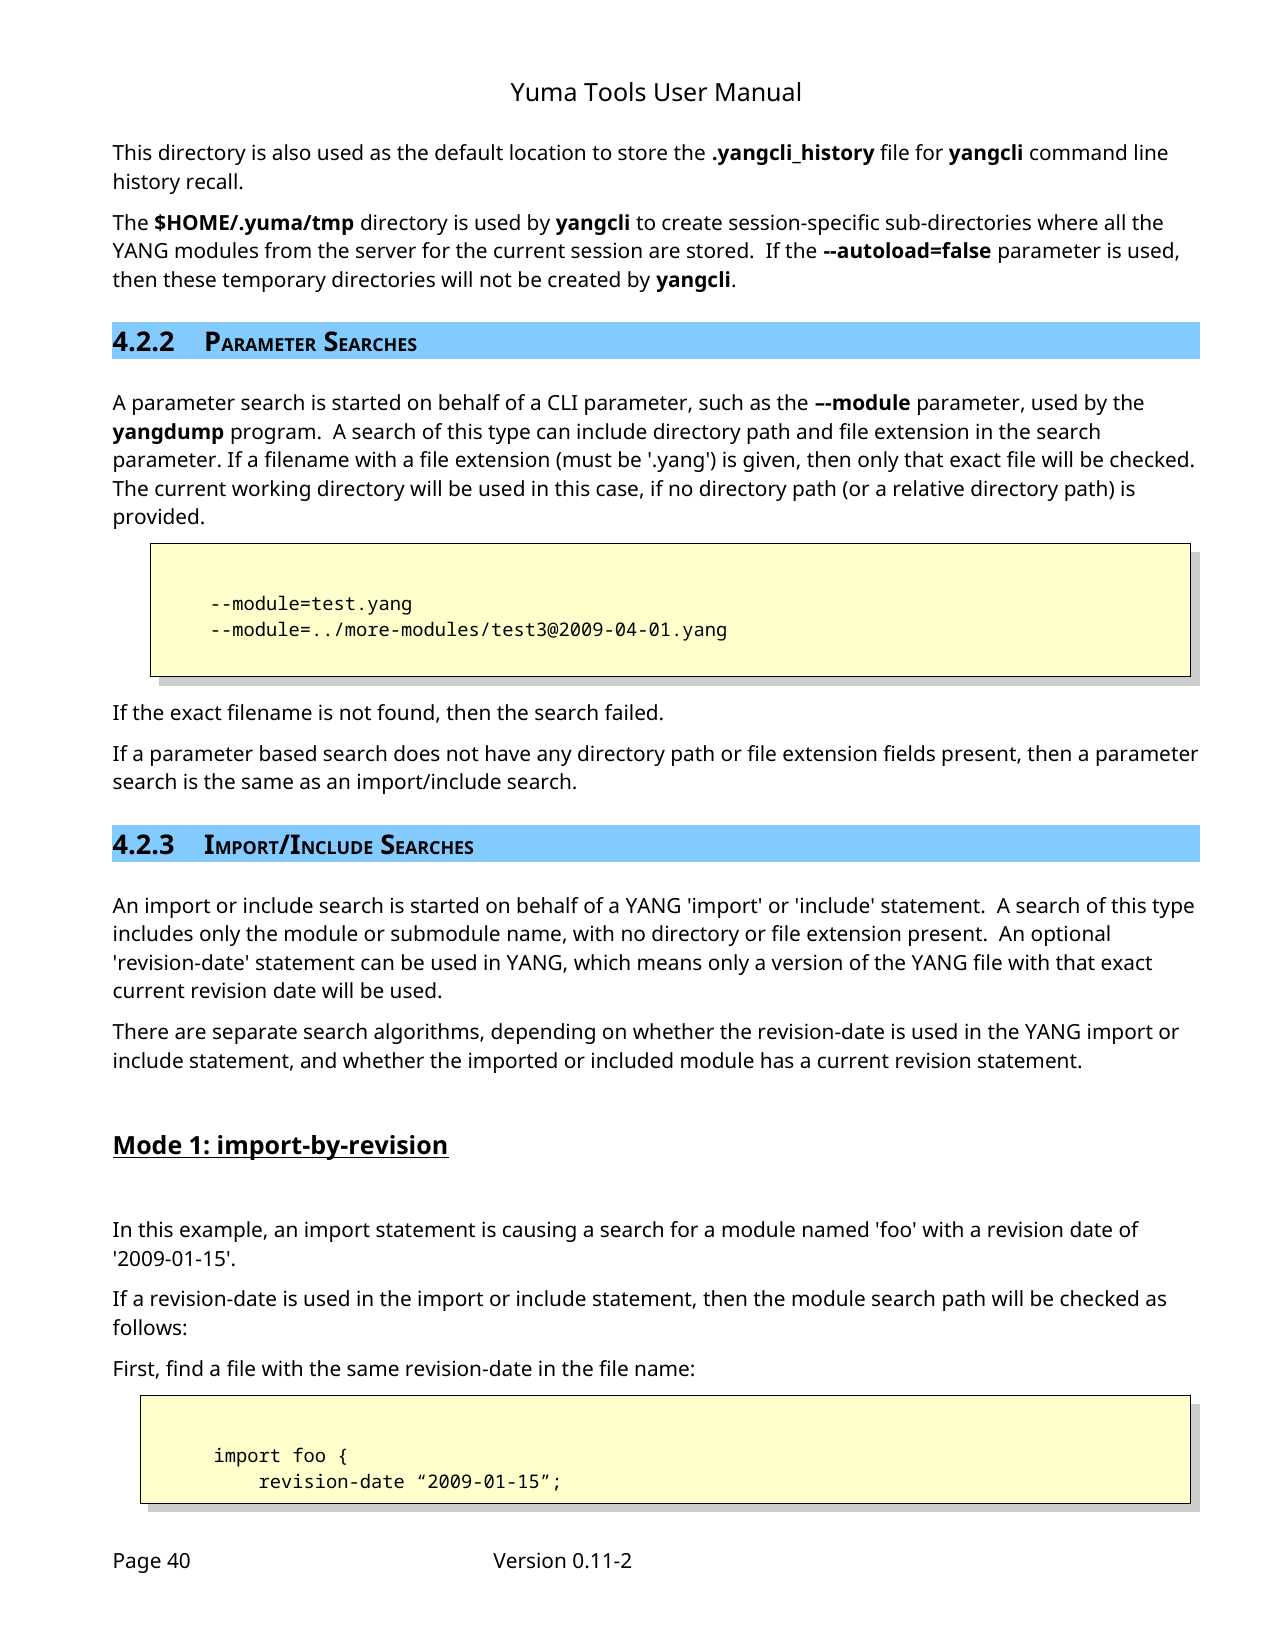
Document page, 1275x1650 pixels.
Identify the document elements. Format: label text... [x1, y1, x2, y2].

subtitle Parameter Searches [112, 322, 1200, 359]
list --module=test.yang --module=../more-modules/test3@2009-04-01.yang [151, 581, 1190, 676]
text Mode 1: import-by-revision [112, 1128, 1200, 1162]
subtitle Import/Include Searches [112, 825, 1200, 862]
text If the exact filename is not found, then the search failed. [112, 698, 1200, 727]
text In this example, an import statement is causing a search for a module named 'foo' with a revision date of '2009-01-15'. [112, 1215, 1200, 1272]
text First, find a file with the same revision-date in the file name: [112, 1354, 1200, 1382]
text An import or include search is started on behalf of a YANG 'import' or 'include' statement. A search of this type includes only the module or submodule name, with no directory or file extension present. An optional 'revision-date' statement can be used in YANG, which means only a version of the YANG file with that exact current revision date will be used. [112, 891, 1200, 1005]
text There are separate search algorithms, depending on whether the revision-date is used in the YANG import or include statement, and whether the imported or included module has a current revision statement. [112, 1017, 1200, 1074]
text This directory is also used as the default location to store the .yangcli_history file for yangcli command line history recall. [112, 138, 1200, 195]
text The $HOME/.yuma/tmp directory is used by yangcli to create session-specific sub-directories where all the YANG modules from the server for the current session are stored. If the --autoload=false parameter is used, then these temporary directories will not be created by yangcli. [112, 208, 1200, 293]
text A parameter search is started on behalf of a CLI parameter, such as the –-module parameter, used by the yangdump program. A search of this type can include directory path and file extension in the search parameter. If a filename with a file extension (must be '.yang') is given, then only that exact file will be checked. The current working directory will be used in this case, if no directory path (or a relative directory path) is provided. [112, 388, 1200, 531]
text If a parameter based search does not have any directory path or file extension fields present, then a parameter search is the same as an import/include search. [112, 739, 1200, 796]
text import foo { revision-date “2009-01-15”; [141, 1432, 1190, 1503]
text If a revision-date is used in the import or include statement, then the module search path will be checked as follows: [112, 1284, 1200, 1341]
